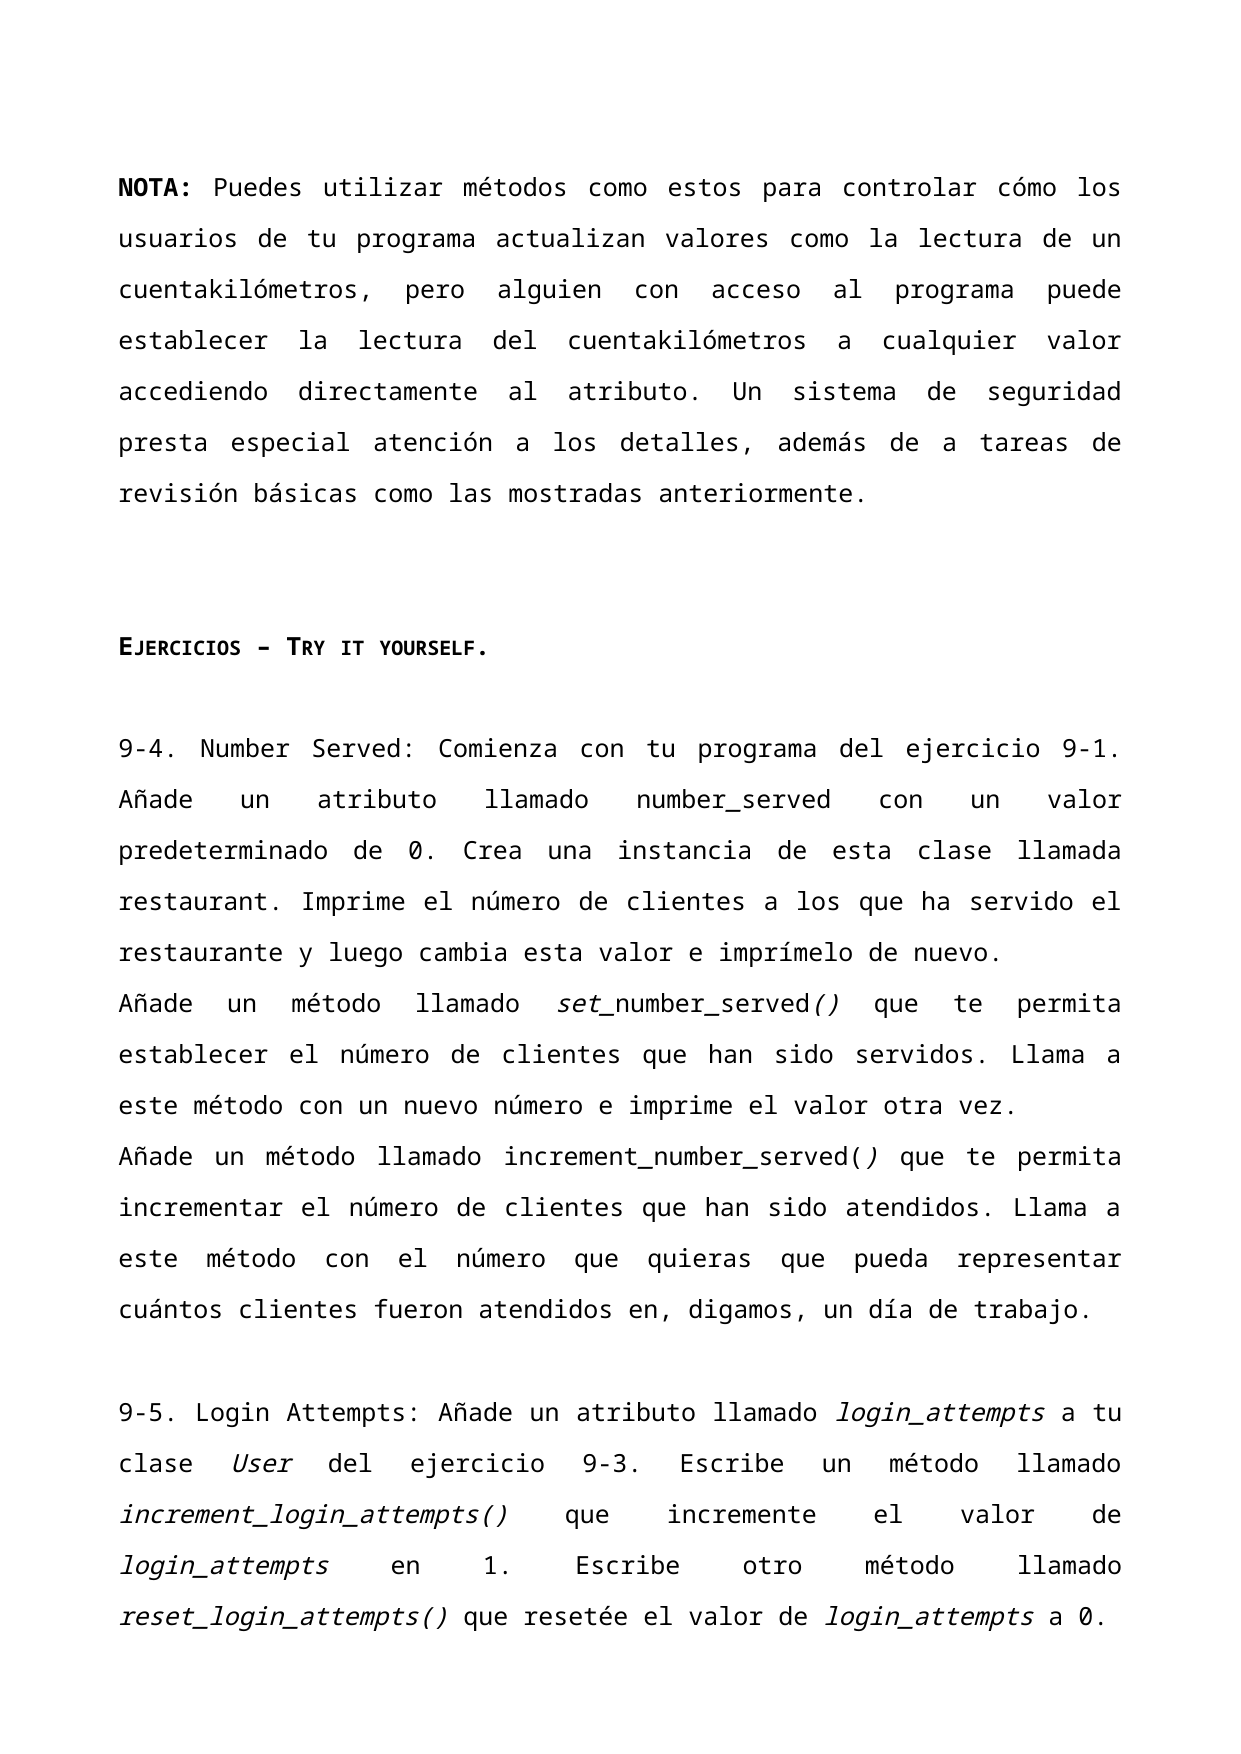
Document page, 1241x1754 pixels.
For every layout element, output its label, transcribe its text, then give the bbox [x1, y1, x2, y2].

text NOTA: Puedes utilizar métodos como estos para controlar cómo los usuarios de tu programa actualizan valores como la lectura de un cuentakilómetros, pero alguien con acceso al programa puede establecer la lectura del cuentakilómetros a cualquier valor accediendo directamente al atributo. Un sistema de seguridad presta especial atención a los detalles, además de a tareas de revisión básicas como las mostradas anteriormente. [118, 169, 1122, 509]
text Añade un método llamado increment_number_served() que te permita incrementar el número de clientes que han sido atendidos. Llama a este método con el número que quieras que pueda representar cuántos clientes fueron atendidos en, digamos, un día de trabajo. [118, 1139, 1122, 1326]
text 9-4. Number Served: Comienza con tu programa del ejercicio 9-1. Añade un atributo llamado number_served con un valor predeterminado de 0. Crea una instancia de esta clase llamada restaurant. Imprime el número de clientes a los que ha servido el restaurante y luego cambia esta valor e imprímelo de nuevo. [118, 731, 1122, 969]
text Ejercicios – Try it yourself. [118, 628, 1122, 663]
text 9-5. Login Attempts: Añade un atributo llamado login_attempts a tu clase User del ejercicio 9-3. Escribe un método llamado increment_login_attempts() que incremente el valor de login_attempts en 1. Escribe otro método llamado reset_login_attempts() que resetée el valor de login_attempts a 0. [118, 1394, 1122, 1632]
text Añade un método llamado set_number_served() que te permita establecer el número de clientes que han sido servidos. Llama a este método con un nuevo número e imprime el valor otra vez. [118, 986, 1122, 1122]
